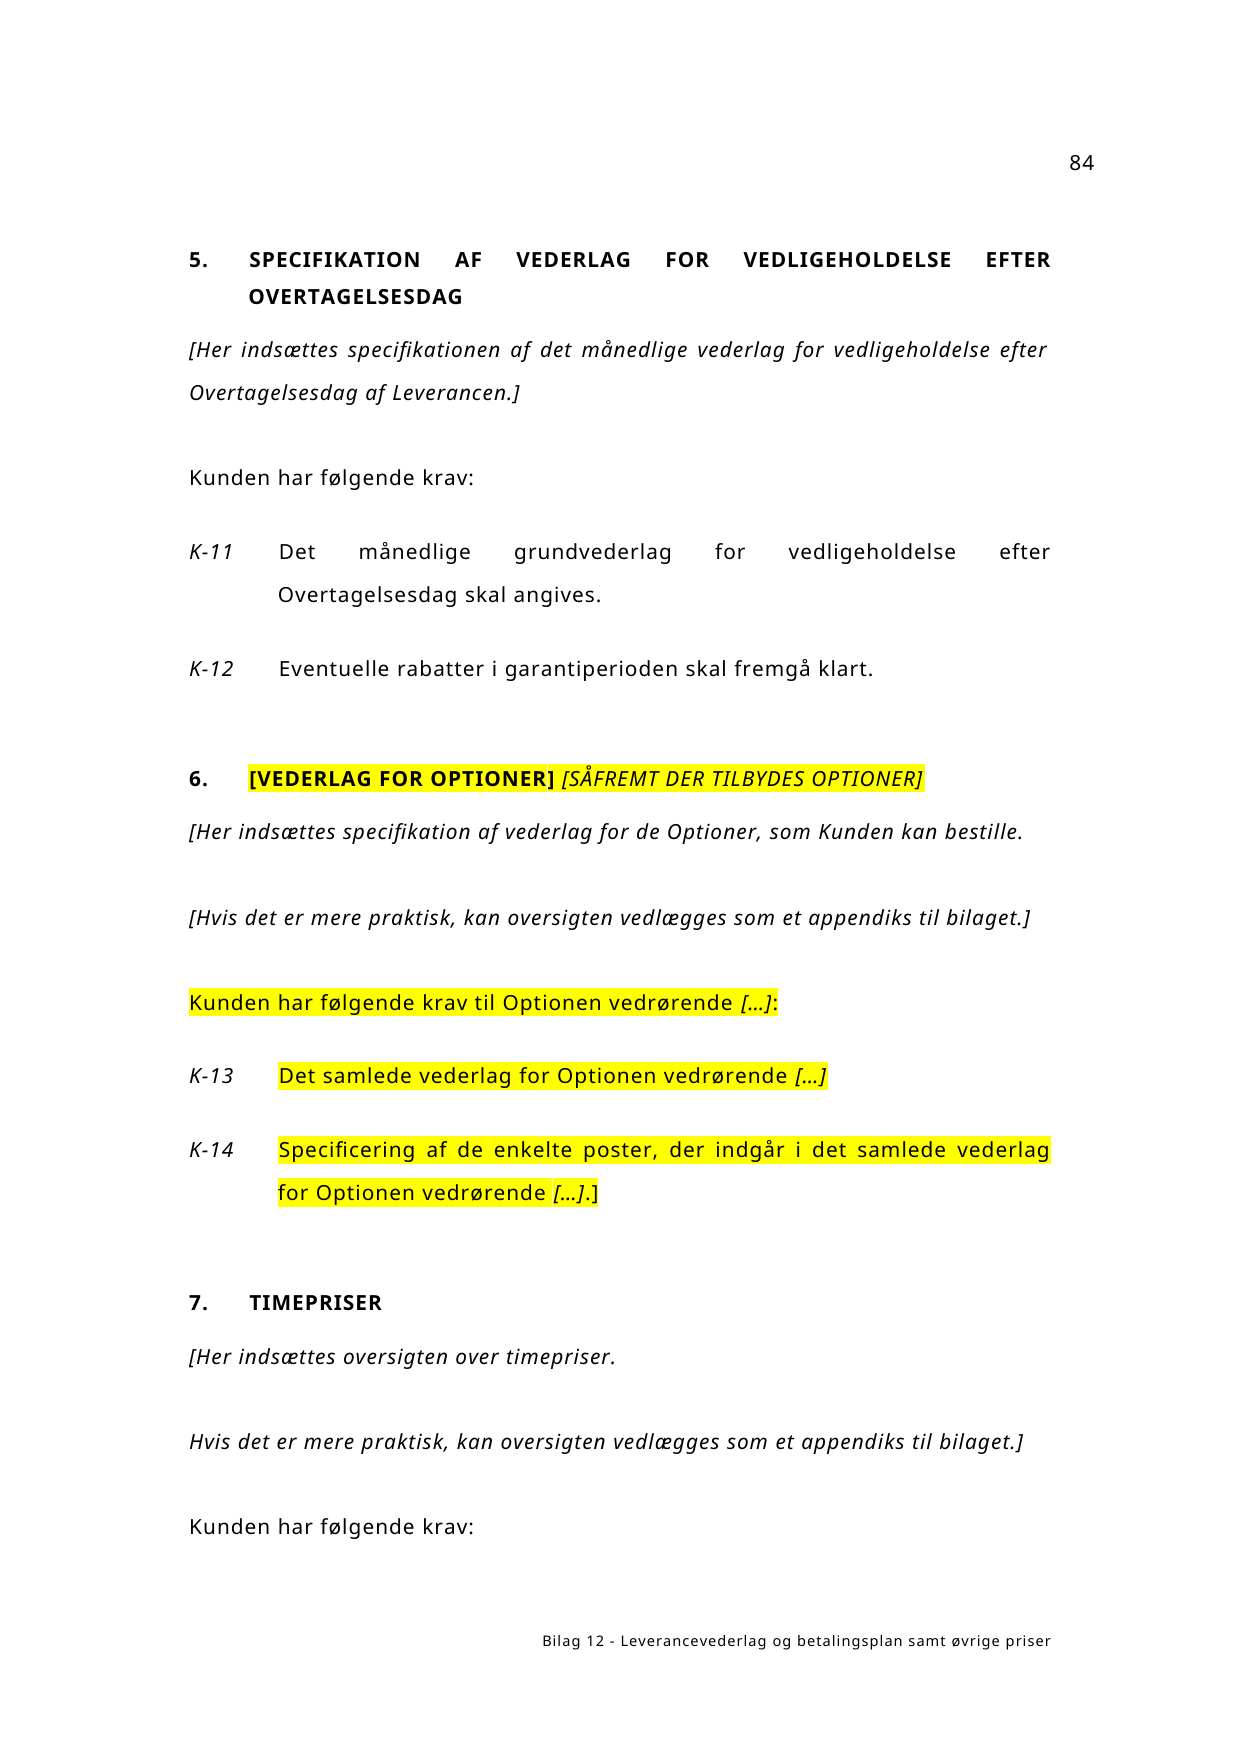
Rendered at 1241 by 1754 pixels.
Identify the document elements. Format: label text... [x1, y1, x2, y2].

list Eventuelle rabatter i garantiperioden skal fremgå klart. [189, 654, 1051, 682]
text Kunden har følgende krav til Optionen vedrørende […]: [189, 988, 1051, 1016]
text Kunden har følgende krav: [189, 1512, 1051, 1541]
subtitle [Vederlag for Optioner] [sÅFREMT DER TILBYDES OPTIONER] [189, 764, 1051, 792]
list Det månedlige grundvederlag for vedligeholdelse efter Overtagelsesdag skal angives. [189, 537, 1051, 608]
subtitle Specifikation af vederlag for vedligeholdelse efter Overtagelsesdag [189, 245, 1051, 310]
text [Hvis det er mere praktisk, kan oversigten vedlægges som et appendiks til bilaget.] [189, 903, 1051, 931]
text Hvis det er mere praktisk, kan oversigten vedlægges som et appendiks til bilaget.] [189, 1427, 1051, 1456]
text [Her indsættes specifikationen af det månedlige vederlag for vedligeholdelse efter Overtagelsesdag af Leverancen.] [189, 336, 1051, 407]
text [Her indsættes specifikation af vederlag for de Optioner, som Kunden kan bestille. [189, 817, 1051, 846]
list Det samlede vederlag for Optionen vedrørende […] [189, 1062, 1051, 1090]
text [Her indsættes oversigten over timepriser. [189, 1342, 1051, 1370]
subtitle Timepriser [189, 1288, 1051, 1317]
list Specificering af de enkelte poster, der indgår i det samlede vederlag for Optionen vedrørende […].] [189, 1136, 1051, 1207]
text Kunden har følgende krav: [189, 463, 1051, 492]
